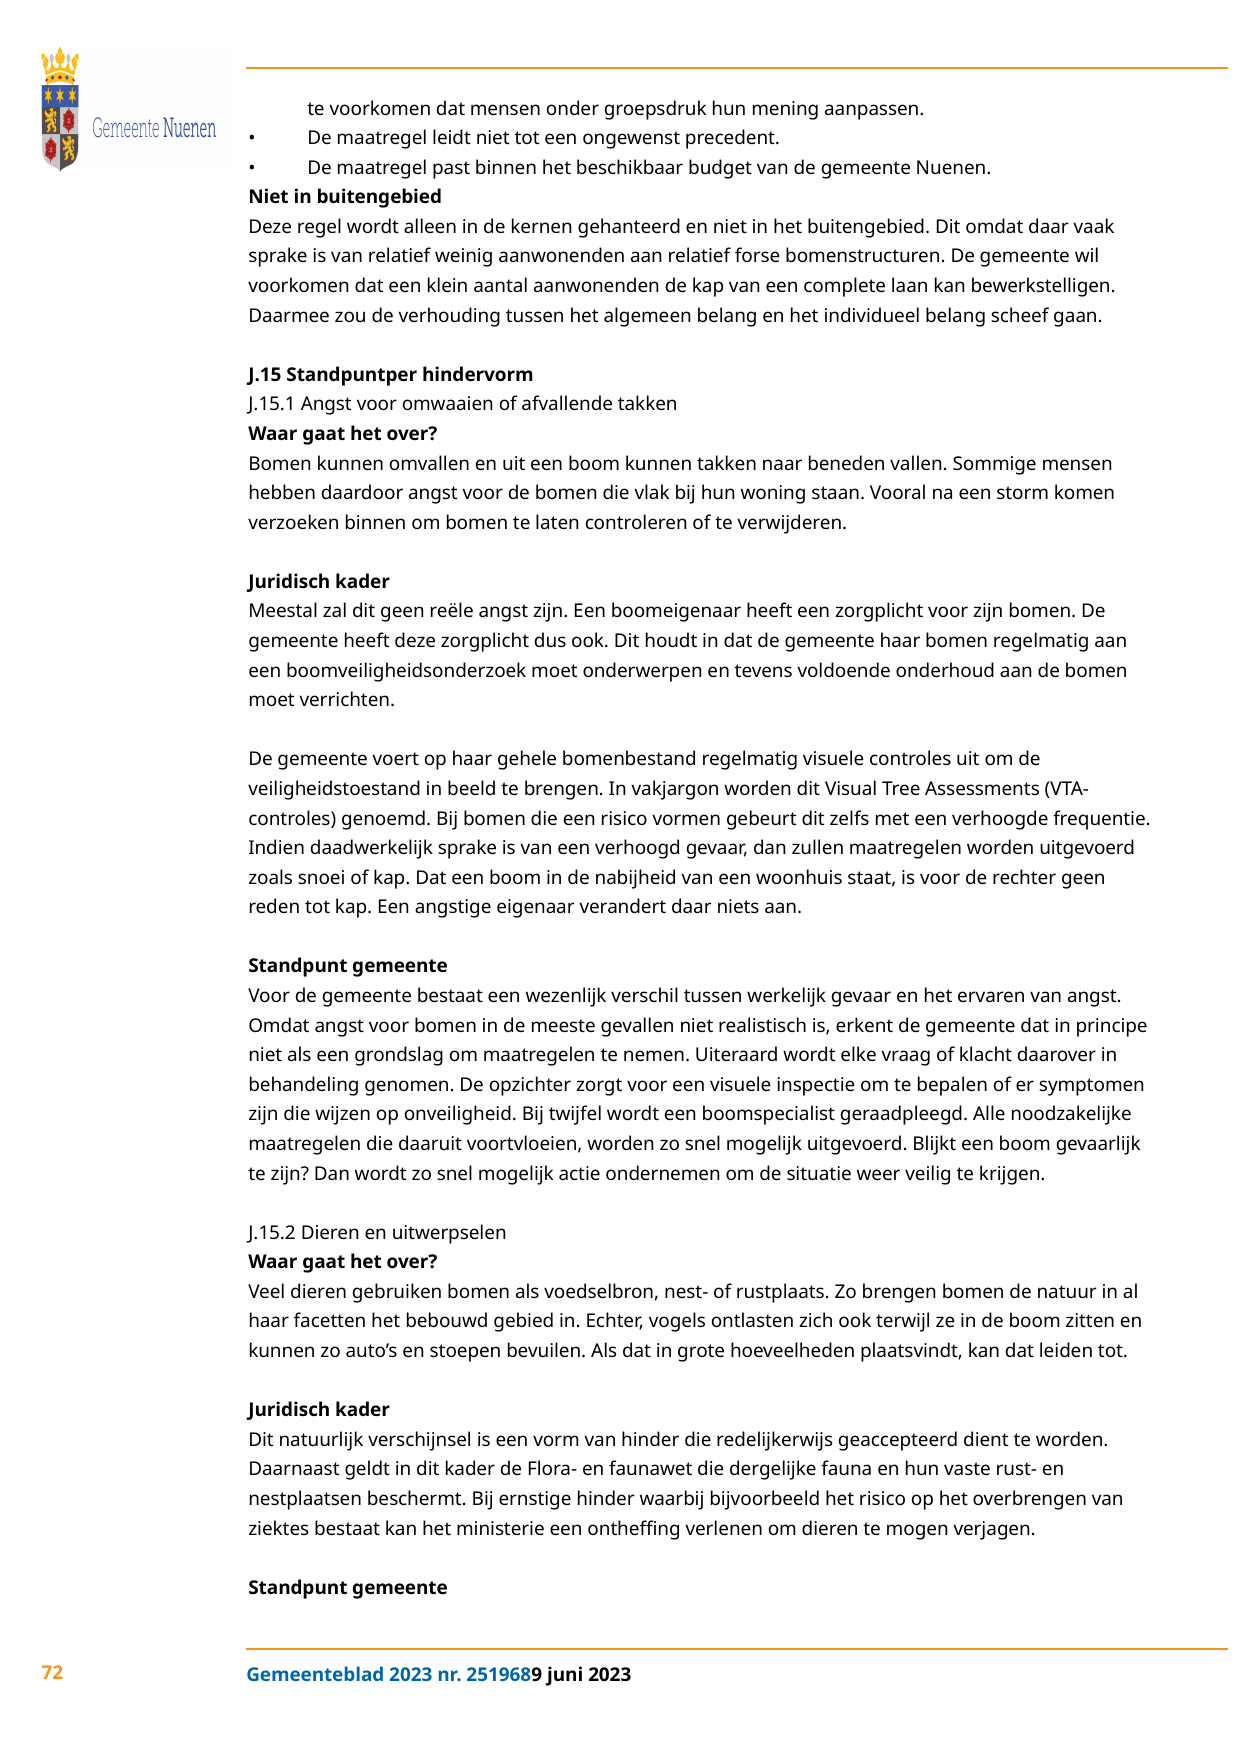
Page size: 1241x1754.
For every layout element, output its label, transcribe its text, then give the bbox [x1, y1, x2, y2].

list De maatregel past binnen het beschikbaar budget van de gemeente Nuenen. [248, 154, 1152, 180]
text Voor de gemeente bestaat een wezenlijk verschil tussen werkelijk gevaar en het ervaren van angst. Omdat angst voor bomen in de meeste gevallen niet realistisch is, erkent de gemeente dat in principe niet als een grondslag om maatregelen te nemen. Uiteraard wordt elke vraag of klacht daarover in behandeling genomen. De opzichter zorgt voor een visuele inspectie om te bepalen of er symptomen zijn die wijzen op onveiligheid. Bij twijfel wordt een boomspecialist geraadpleegd. Alle noodzakelijke maatregelen die daaruit voortvloeien, worden zo snel mogelijk uitgevoerd. Blijkt een boom gevaarlijk te zijn? Dan wordt zo snel mogelijk actie ondernemen om de situatie weer veilig te krijgen. [248, 982, 1152, 1186]
text J.15 Standpuntper hindervorm [248, 361, 1152, 387]
list te voorkomen dat mensen onder groepsdruk hun mening aanpassen. [248, 95, 1152, 121]
text Waar gaat het over? [248, 420, 1152, 446]
text Standpunt gemeente [248, 953, 1152, 978]
text Niet in buitengebied [248, 183, 1152, 209]
text Meestal zal dit geen reële angst zijn. Een boomeigenaar heeft een zorgplicht voor zijn bomen. De gemeente heeft deze zorgplicht dus ook. Dit houdt in dat de gemeente haar bomen regelmatig aan een boomveiligheidsonderzoek moet onderwerpen en tevens voldoende onderhoud aan de bomen moet verrichten. [248, 598, 1152, 712]
text Veel dieren gebruiken bomen als voedselbron, nest- of rustplaats. Zo brengen bomen de natuur in al haar facetten het bebouwd gebied in. Echter, vogels ontlasten zich ook terwijl ze in de boom zitten en kunnen zo auto’s en stoepen bevuilen. Als dat in grote hoeveelheden plaatsvindt, kan dat leiden tot. [248, 1278, 1152, 1363]
text Bomen kunnen omvallen en uit een boom kunnen takken naar beneden vallen. Sommige mensen hebben daardoor angst voor de bomen die vlak bij hun woning staan. Vooral na een storm komen verzoeken binnen om bomen te laten controleren of te verwijderen. [248, 450, 1152, 535]
text Juridisch kader [248, 568, 1152, 594]
list De maatregel leidt niet tot een ongewenst precedent. [248, 124, 1152, 150]
text Waar gaat het over? [248, 1248, 1152, 1274]
text Deze regel wordt alleen in de kernen gehanteerd en niet in het buitengebied. Dit omdat daar vaak sprake is van relatief weinig aanwonenden aan relatief forse bomenstructuren. De gemeente wil voorkomen dat een klein aantal aanwonenden de kap van een complete laan kan bewerkstelligen. Daarmee zou de verhouding tussen het algemeen belang en het individueel belang scheef gaan. [248, 213, 1152, 328]
text Dit natuurlijk verschijnsel is een vorm van hinder die redelijkerwijs geaccepteerd dient te worden. Daarnaast geldt in dit kader de Flora- en faunawet die dergelijke fauna en hun vaste rust- en nestplaatsen beschermt. Bij ernstige hinder waarbij bijvoorbeeld het risico op het overbrengen van ziektes bestaat kan het ministerie een ontheffing verlenen om dieren te mogen verjagen. [248, 1426, 1152, 1541]
picture [41, 47, 231, 172]
text Standpunt gemeente [248, 1574, 1152, 1600]
text Juridisch kader [248, 1396, 1152, 1422]
text De gemeente voert op haar gehele bomenbestand regelmatig visuele controles uit om de veiligheidstoestand in beeld te brengen. In vakjargon worden dit Visual Tree Assessments (VTA-controles) genoemd. Bij bomen die een risico vormen gebeurt dit zelfs met een verhoogde frequentie. Indien daadwerkelijk sprake is van een verhoogd gevaar, dan zullen maatregelen worden uitgevoerd zoals snoei of kap. Dat een boom in de nabijheid van een woonhuis staat, is voor de rechter geen reden tot kap. Een angstige eigenaar verandert daar niets aan. [248, 746, 1152, 919]
text J.15.1 Angst voor omwaaien of afvallende takken [248, 391, 1152, 416]
text J.15.2 Dieren en uitwerpselen [248, 1219, 1152, 1245]
